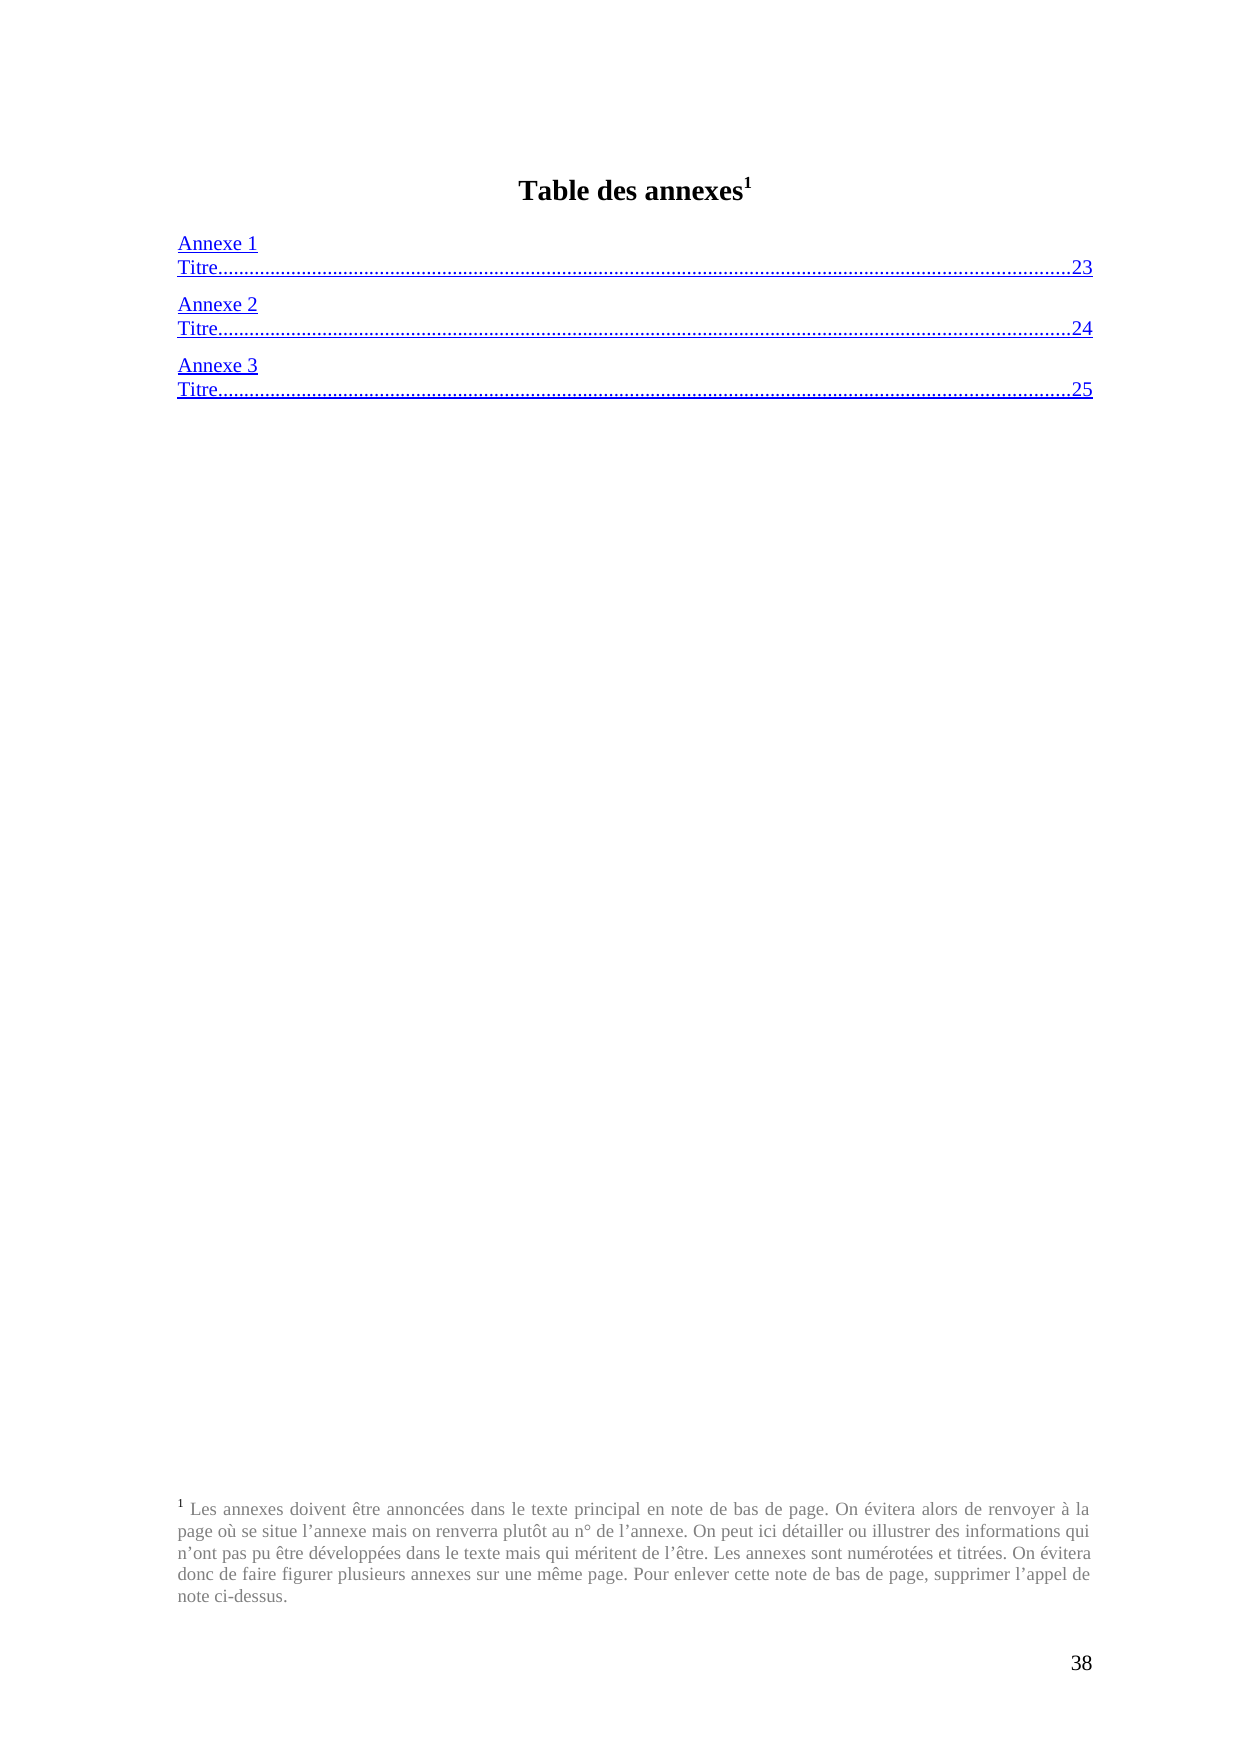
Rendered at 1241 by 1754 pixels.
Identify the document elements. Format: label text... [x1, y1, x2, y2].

text Les annexes doivent être annoncées dans le texte principal en note de bas de page. On évitera alors de renvoyer à la page où se situe l’annexe mais on renverra plutôt au n° de l’annexe. On peut ici détailler ou illustrer des informations qui n’ont pas pu être développées dans le texte mais qui méritent de l’être. Les annexes sont numérotées et titrées. On évitera donc de faire figurer plusieurs annexes sur une même page. Pour enlever cette note de bas de page, supprimer l’appel de note ci-dessus. [177, 1496, 1092, 1606]
text Table des annexes [177, 173, 1092, 206]
text Annexe 1 Titre 23 [177, 231, 1092, 276]
text Annexe 3 Titre 25 [177, 352, 1092, 397]
text Annexe 2 Titre 24 [177, 292, 1092, 337]
